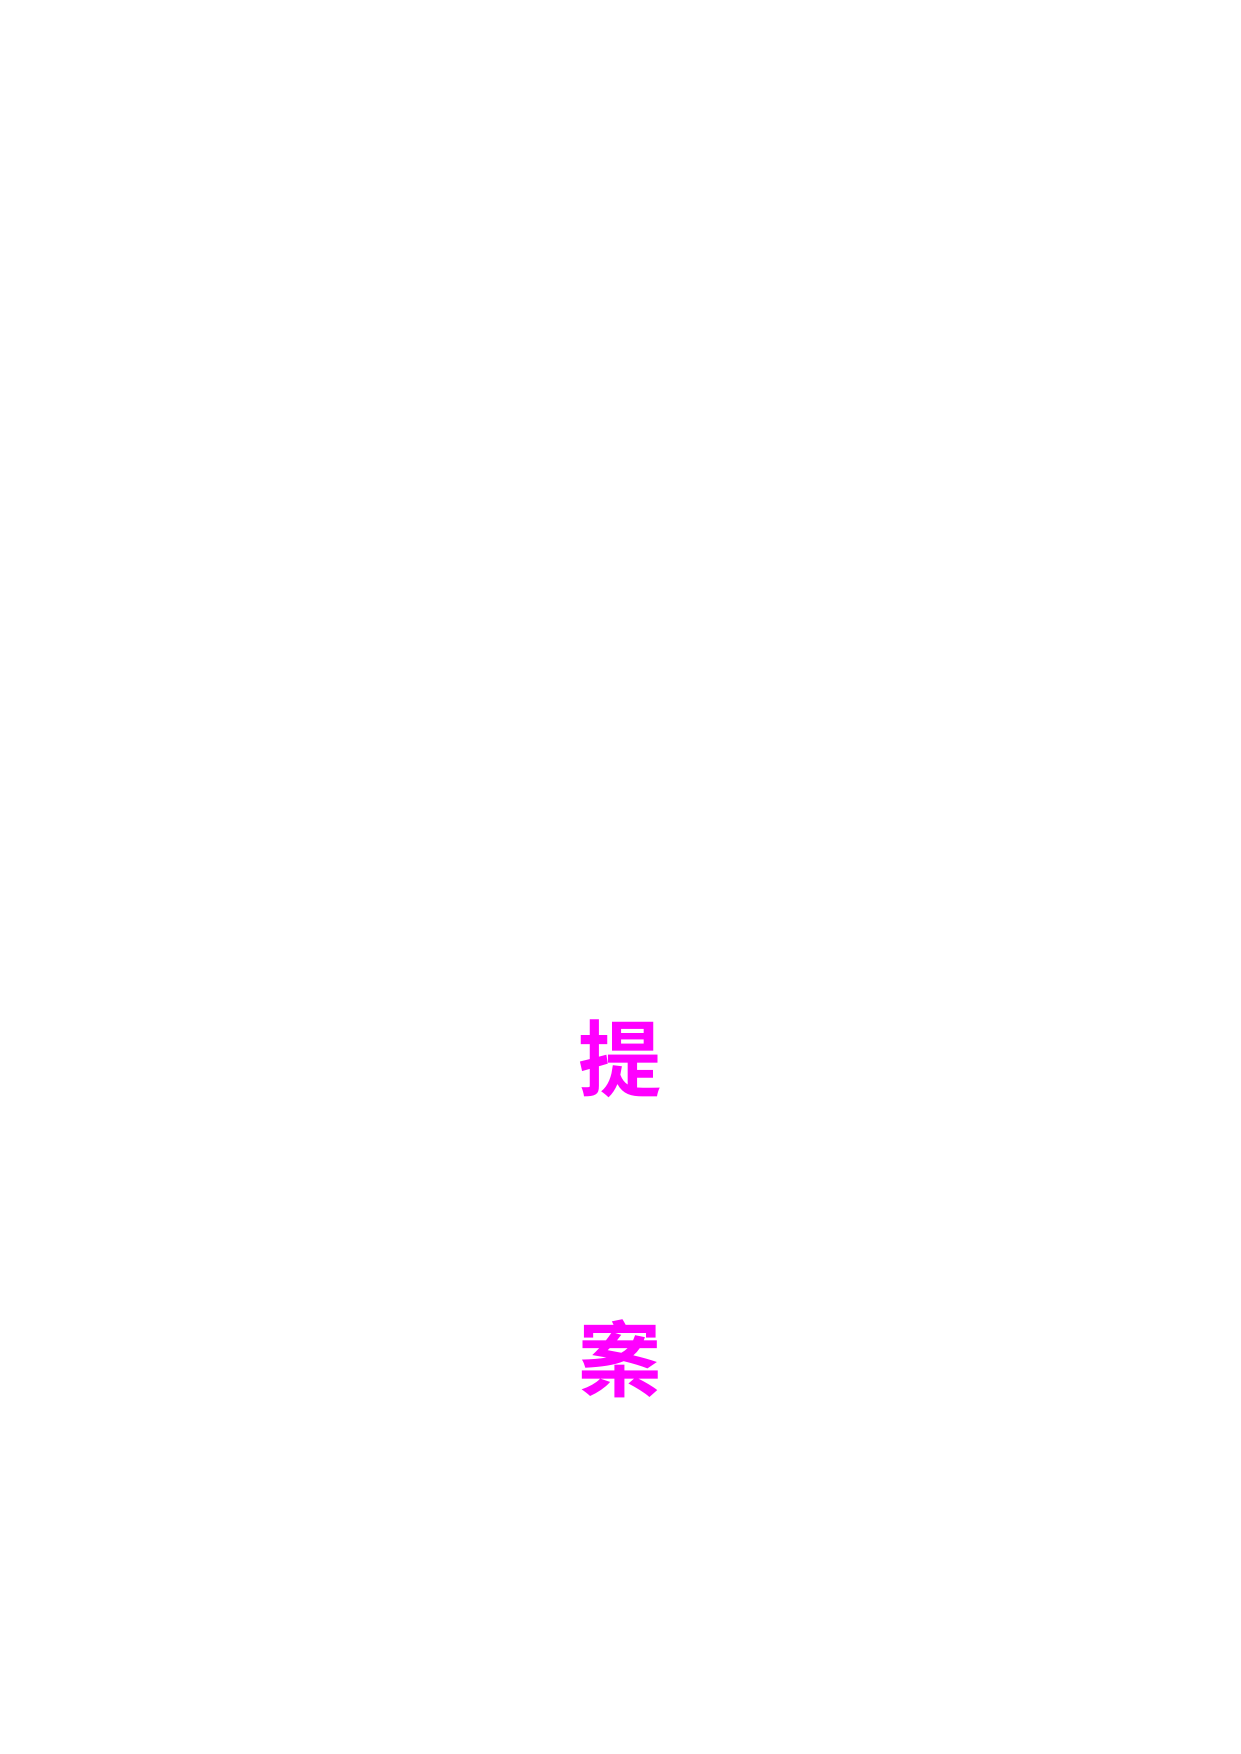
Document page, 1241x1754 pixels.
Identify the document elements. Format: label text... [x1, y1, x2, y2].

text 案 [118, 1279, 1122, 1429]
text 提 [118, 979, 1122, 1129]
